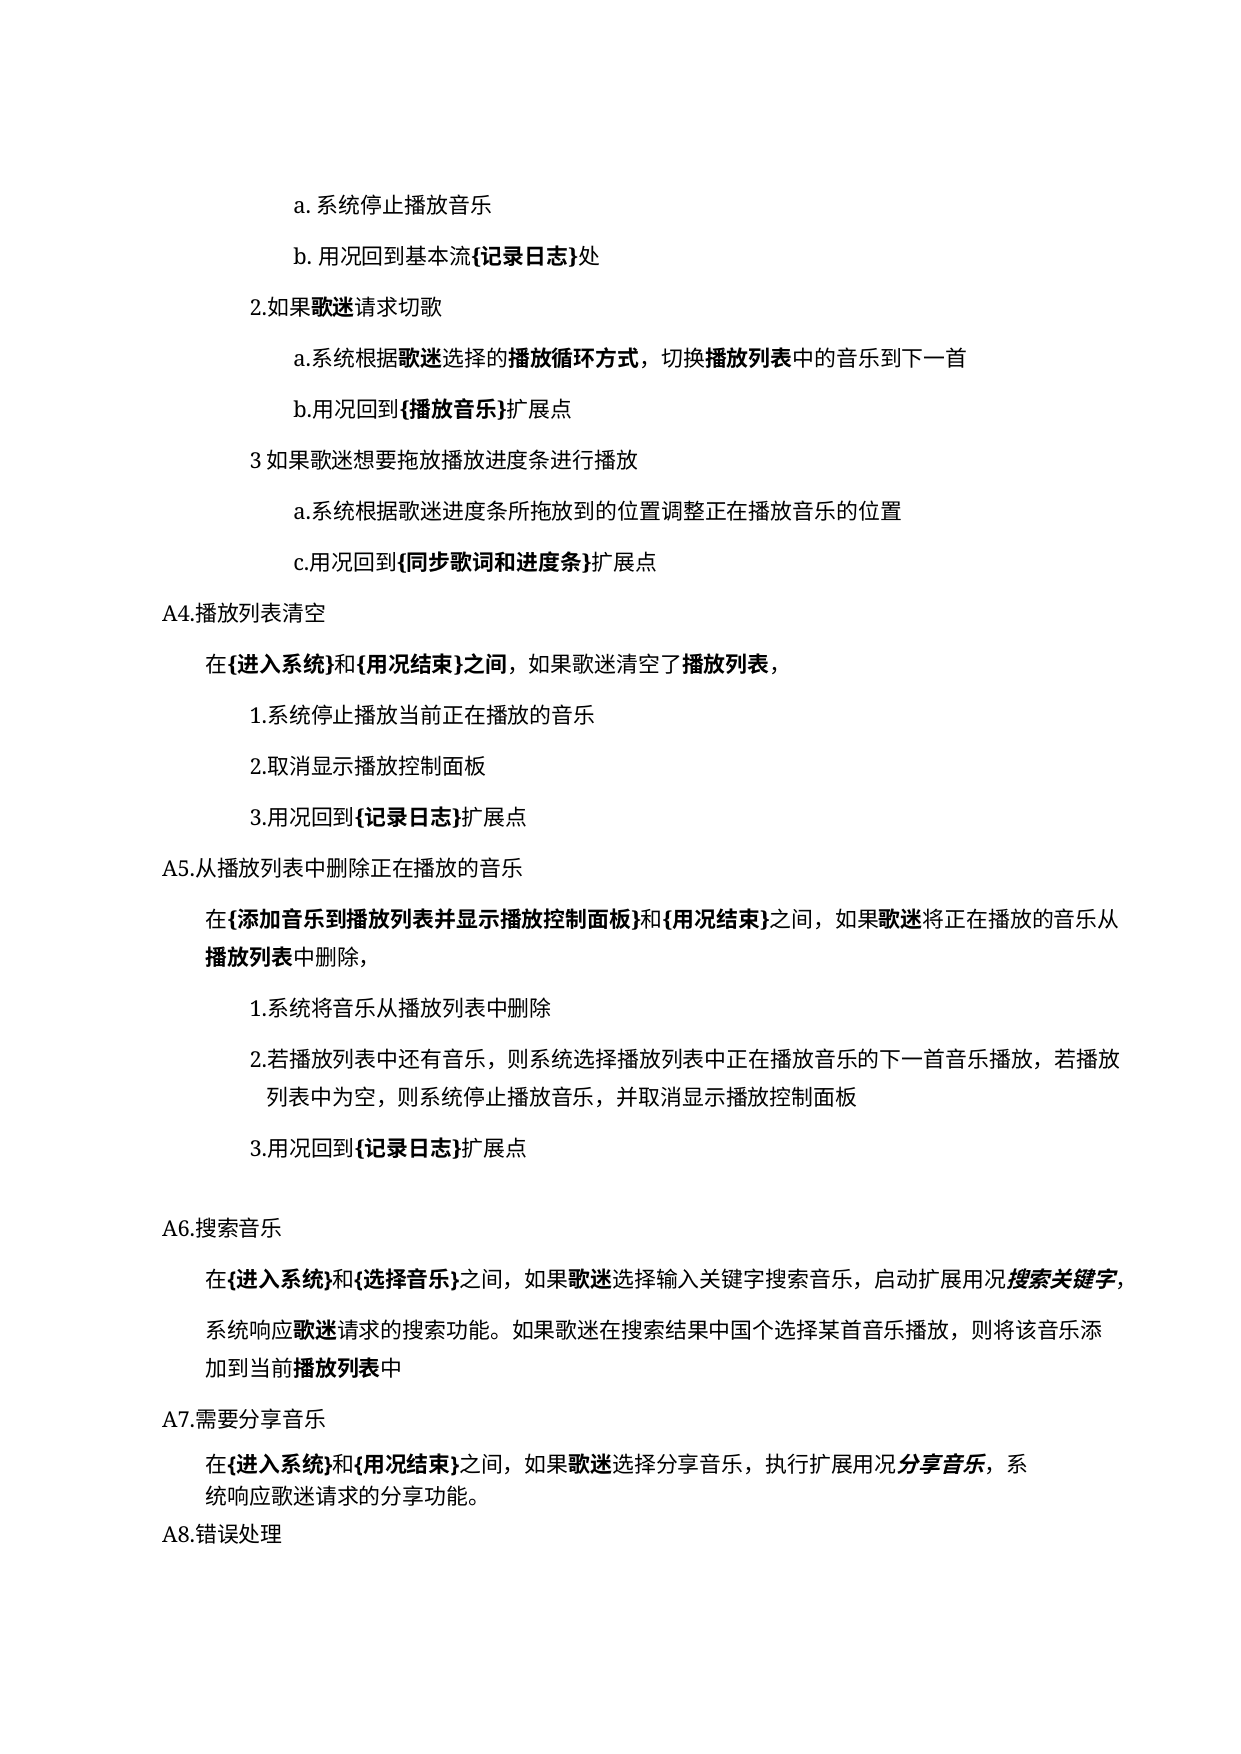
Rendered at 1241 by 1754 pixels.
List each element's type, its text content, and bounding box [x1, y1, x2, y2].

text a. 系统停止播放音乐 [118, 188, 1122, 219]
text a.系统根据歌迷进度条所拖放到的位置调整正在播放音乐的位置 [118, 494, 1122, 526]
text 3如果歌迷想要拖放播放进度条进行播放 [118, 443, 1122, 474]
text 1.系统将音乐从播放列表中删除 [118, 991, 1122, 1023]
text c.用况回到{同步歌词和进度条}扩展点 [118, 545, 1122, 577]
text 3.用况回到{记录日志}扩展点 [118, 800, 1122, 832]
text 系统响应歌迷请求的搜索功能。如果歌迷在搜索结果中国个选择某首音乐播放，则将该音乐添 加到当前播放列表中 [118, 1313, 1122, 1383]
text A7.需要分享音乐 [118, 1402, 1122, 1434]
text 在{添加音乐到播放列表并显示播放控制面板}和{用况结束}之间，如果歌迷将正在播放的音乐从 播放列表中删除， [118, 902, 1122, 972]
text 1.系统停止播放当前正在播放的音乐 [118, 698, 1122, 730]
text A4.播放列表清空 [118, 596, 1122, 628]
text 2.取消显示播放控制面板 [118, 749, 1122, 781]
text A6.搜索音乐 [118, 1211, 1122, 1243]
text A8.错误处理 [118, 1517, 1122, 1549]
text 2.若播放列表中还有音乐，则系统选择播放列表中正在播放音乐的下一首音乐播放，若播放 列表中为空，则系统停止播放音乐，并取消显示播放控制面板 [118, 1042, 1122, 1112]
text b. 用况回到基本流{记录日志}处 [118, 239, 1122, 270]
text A5.从播放列表中删除正在播放的音乐 [118, 851, 1122, 883]
text 在{进入系统}和{选择音乐}之间，如果歌迷选择输入关键字搜索音乐，启动扩展用况搜索关键字， [118, 1262, 1122, 1294]
text 3.用况回到{记录日志}扩展点 [118, 1131, 1122, 1163]
text 2.如果歌迷请求切歌 [118, 290, 1122, 321]
text a.系统根据歌迷选择的播放循环方式，切换播放列表中的音乐到下一首 [118, 341, 1122, 372]
text b.用况回到{播放音乐}扩展点 [118, 392, 1122, 423]
text 在{进入系统}和{用况结束}之间，如果歌迷清空了播放列表， [118, 647, 1122, 679]
text 在{进入系统}和{用况结束}之间，如果歌迷选择分享音乐，执行扩展用况分享音乐，系 统响应歌迷请求的分享功能。 [118, 1447, 1122, 1510]
